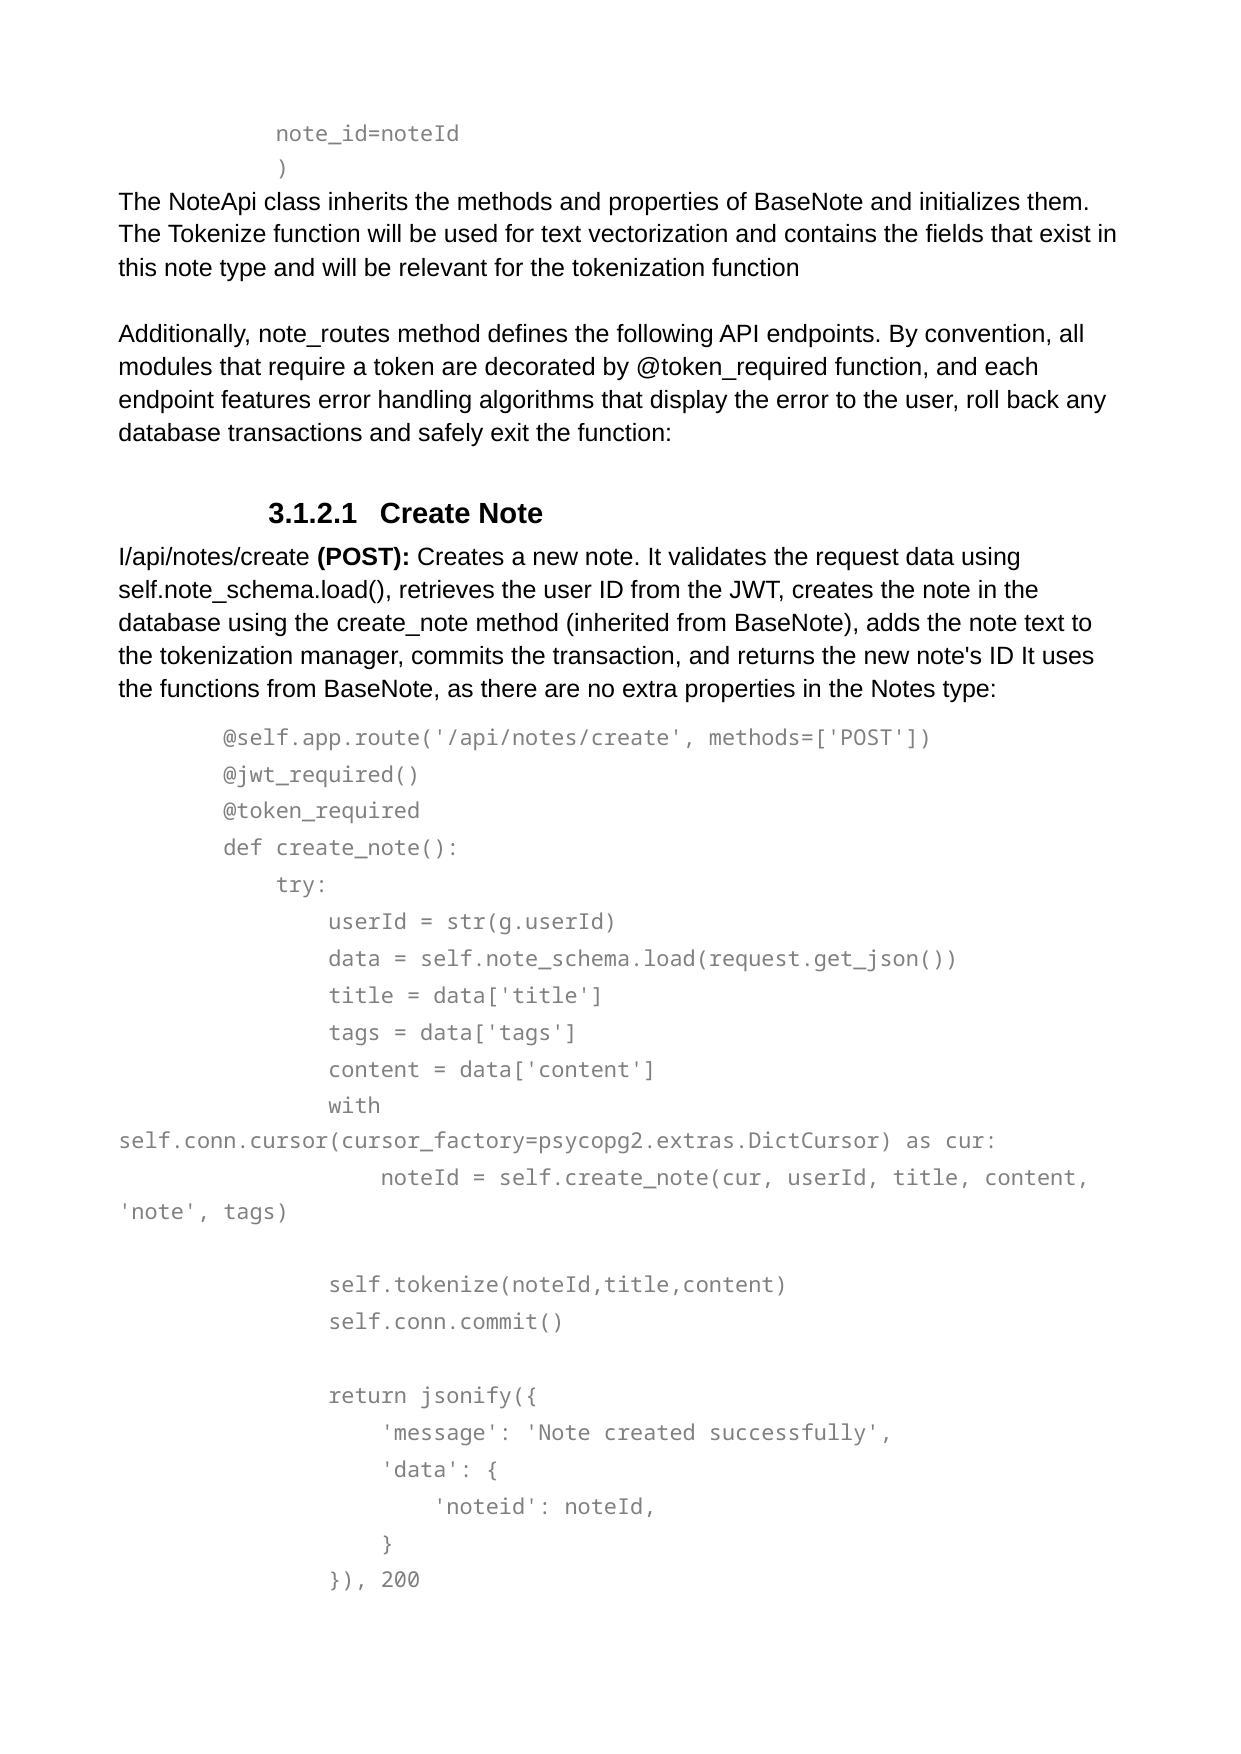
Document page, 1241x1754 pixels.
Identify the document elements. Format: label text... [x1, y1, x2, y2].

text def create_note(): [118, 832, 1122, 862]
text self.conn.commit() [118, 1306, 1122, 1336]
text self.tokenize(noteId,title,content) [118, 1269, 1122, 1299]
text @token_required [118, 795, 1122, 825]
subtitle Create Note [268, 496, 1122, 529]
text 'data': { [118, 1454, 1122, 1483]
text @self.app.route('/api/notes/create', methods=['POST']) [118, 722, 1122, 751]
text } [118, 1527, 1122, 1557]
text return jsonify({ [118, 1380, 1122, 1410]
text }), 200 [118, 1564, 1122, 1594]
text 'message': 'Note created successfully', [118, 1417, 1122, 1447]
text ) [118, 152, 1122, 182]
text 'noteid': noteId, [118, 1491, 1122, 1520]
text tags = data['tags'] [118, 1017, 1122, 1046]
text I/api/notes/create (POST): Creates a new note. It validates the request data using self.note_schema.load(), retrieves the user ID from the JWT, creates the note in the database using the create_note method (inherited from BaseNote), adds the note text to the tokenization manager, commits the transaction, and returns the new note's ID It uses the functions from BaseNote, as there are no extra properties in the Notes type: [118, 542, 1122, 703]
text with self.conn.cursor(cursor_factory=psycopg2.extras.DictCursor) as cur: [118, 1090, 1122, 1154]
text title = data['title'] [118, 980, 1122, 1009]
text userId = str(g.userId) [118, 906, 1122, 936]
text content = data['content'] [118, 1053, 1122, 1083]
text Additionally, note_routes method defines the following API endpoints. By convention, all modules that require a token are decorated by @token_required function, and each endpoint features error handling algorithms that display the error to the user, roll back any database transactions and safely exit the function: [118, 286, 1122, 446]
text noteId = self.create_note(cur, userId, title, content, 'note', tags) [118, 1161, 1122, 1225]
text try: [118, 869, 1122, 899]
text data = self.note_schema.load(request.get_json()) [118, 943, 1122, 973]
text The NoteApi class inherits the methods and properties of BaseNote and initializes them. The Tokenize function will be used for text vectorization and contains the fields that exist in this note type and will be relevant for the tokenization function [118, 186, 1122, 281]
text @jwt_required() [118, 758, 1122, 788]
text note_id=noteId [118, 118, 1122, 148]
